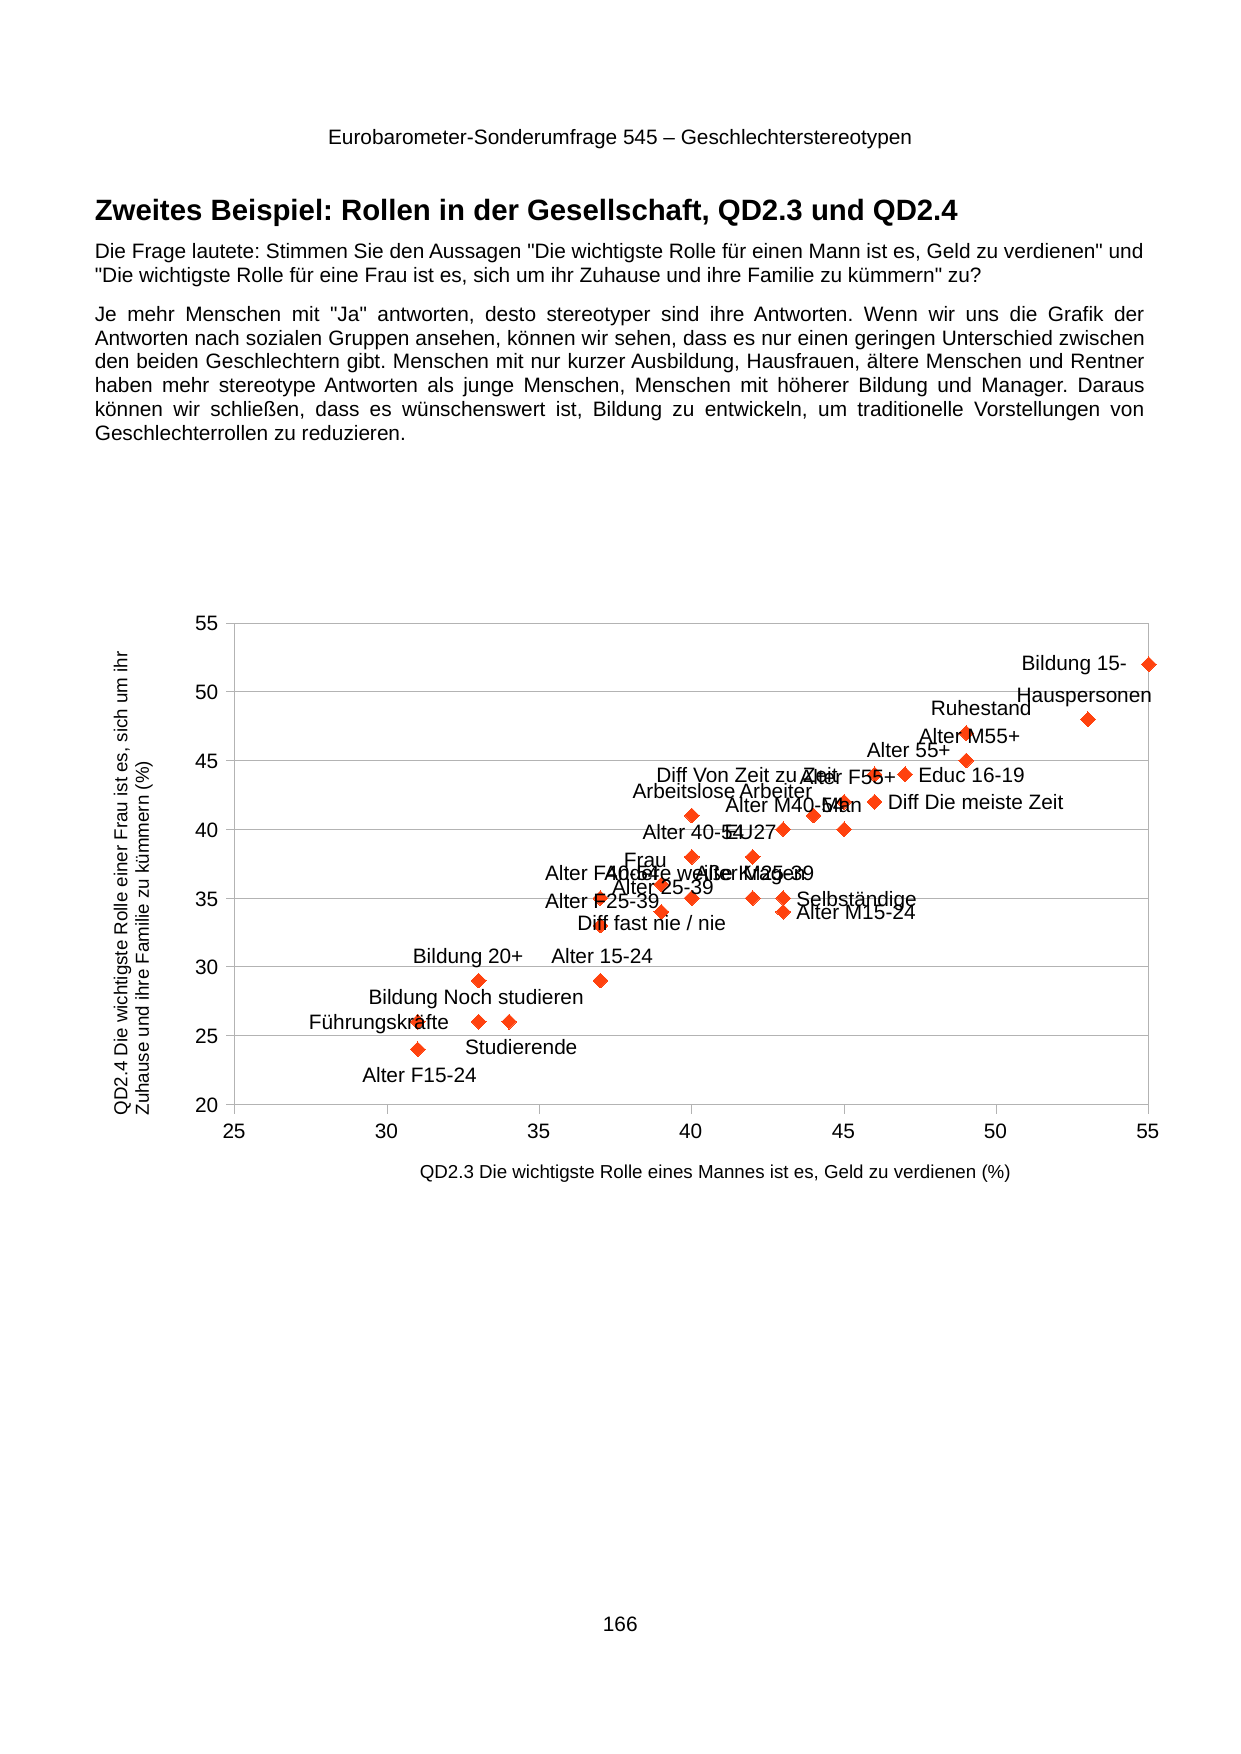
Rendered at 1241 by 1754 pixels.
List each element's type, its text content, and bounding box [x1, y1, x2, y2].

subtitle Zweites Beispiel: Rollen in der Gesellschaft, QD2.3 und QD2.4 [94, 193, 1146, 226]
text Je mehr Menschen mit "Ja" antworten, desto stereotyper sind ihre Antworten. Wenn wir uns die Grafik der Antworten nach sozialen Gruppen ansehen, können wir sehen, dass es nur einen geringen Unterschied zwischen den beiden Geschlechtern gibt. Menschen mit nur kurzer Ausbildung, Hausfrauen, ältere Menschen und Rentner haben mehr stereotype Antworten als junge Menschen, Menschen mit höherer Bildung und Manager. Daraus können wir schließen, dass es wünschenswert ist, Bildung zu entwickeln, um traditionelle Vorstellungen von Geschlechterrollen zu reduzieren. [94, 301, 1146, 445]
text Die Frage lautete: Stimmen Sie den Aussagen "Die wichtigste Rolle für einen Mann ist es, Geld zu verdienen" und "Die wichtigste Rolle für eine Frau ist es, sich um ihr Zuhause und ihre Familie zu kümmern" zu? [94, 239, 1146, 287]
